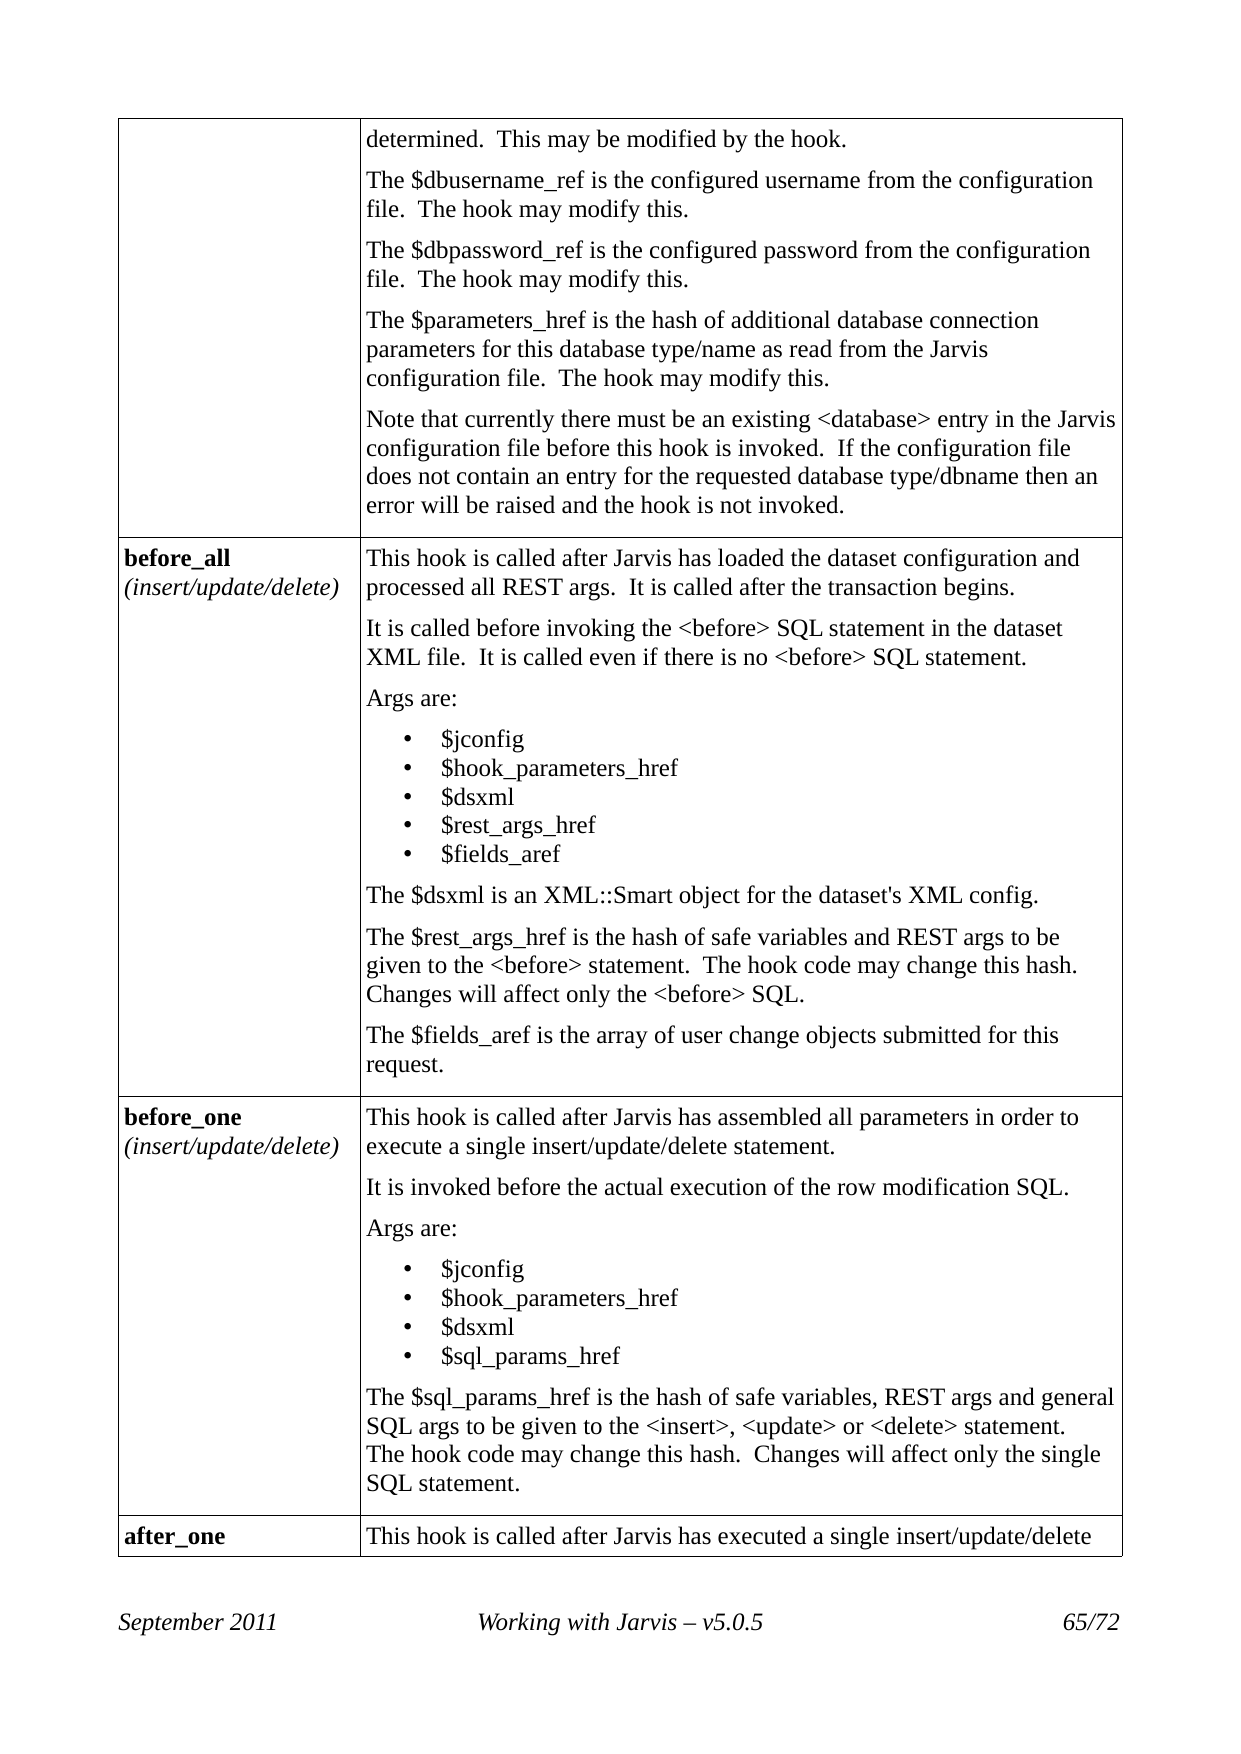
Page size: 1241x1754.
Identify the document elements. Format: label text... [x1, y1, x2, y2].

table_cell This hook is called after Jarvis has executed a single insert/update/delete [361, 1516, 1122, 1556]
table_cell This hook is called after Jarvis has assembled all parameters in order to execute a single insert/update/delete statement. It is invoked before the actual execution of the row modification SQL. Args are: $jconfig $hook_parameters_href $dsxml $sql_params_href The $sql_params_href is the hash of safe variables, REST args and general SQL args to be given to the <insert>, <update> or <delete> statement. The hook code may change this hash. Changes will affect only the single SQL statement. [361, 1097, 1122, 1515]
table_cell after_one [119, 1516, 360, 1556]
table_cell determined. This may be modified by the hook. The $dbusername_ref is the configured username from the configuration file. The hook may modify this. The $dbpassword_ref is the configured password from the configuration file. The hook may modify this. The $parameters_href is the hash of additional database connection parameters for this database type/name as read from the Jarvis configuration file. The hook may modify this. Note that currently there must be an existing <database> entry in the Jarvis configuration file before this hook is invoked. If the configuration file does not contain an entry for the requested database type/dbname then an error will be raised and the hook is not invoked. [361, 119, 1122, 537]
table_cell before_all (insert/update/delete) [119, 538, 360, 1096]
table_cell This hook is called after Jarvis has loaded the dataset configuration and processed all REST args. It is called after the transaction begins. It is called before invoking the <before> SQL statement in the dataset XML file. It is called even if there is no <before> SQL statement. Args are: $jconfig $hook_parameters_href $dsxml $rest_args_href $fields_aref The $dsxml is an XML::Smart object for the dataset's XML config. The $rest_args_href is the hash of safe variables and REST args to be given to the <before> statement. The hook code may change this hash. Changes will affect only the <before> SQL. The $fields_aref is the array of user change objects submitted for this request. [361, 538, 1122, 1096]
table_cell [119, 119, 360, 537]
table_cell before_one (insert/update/delete) [119, 1097, 360, 1515]
